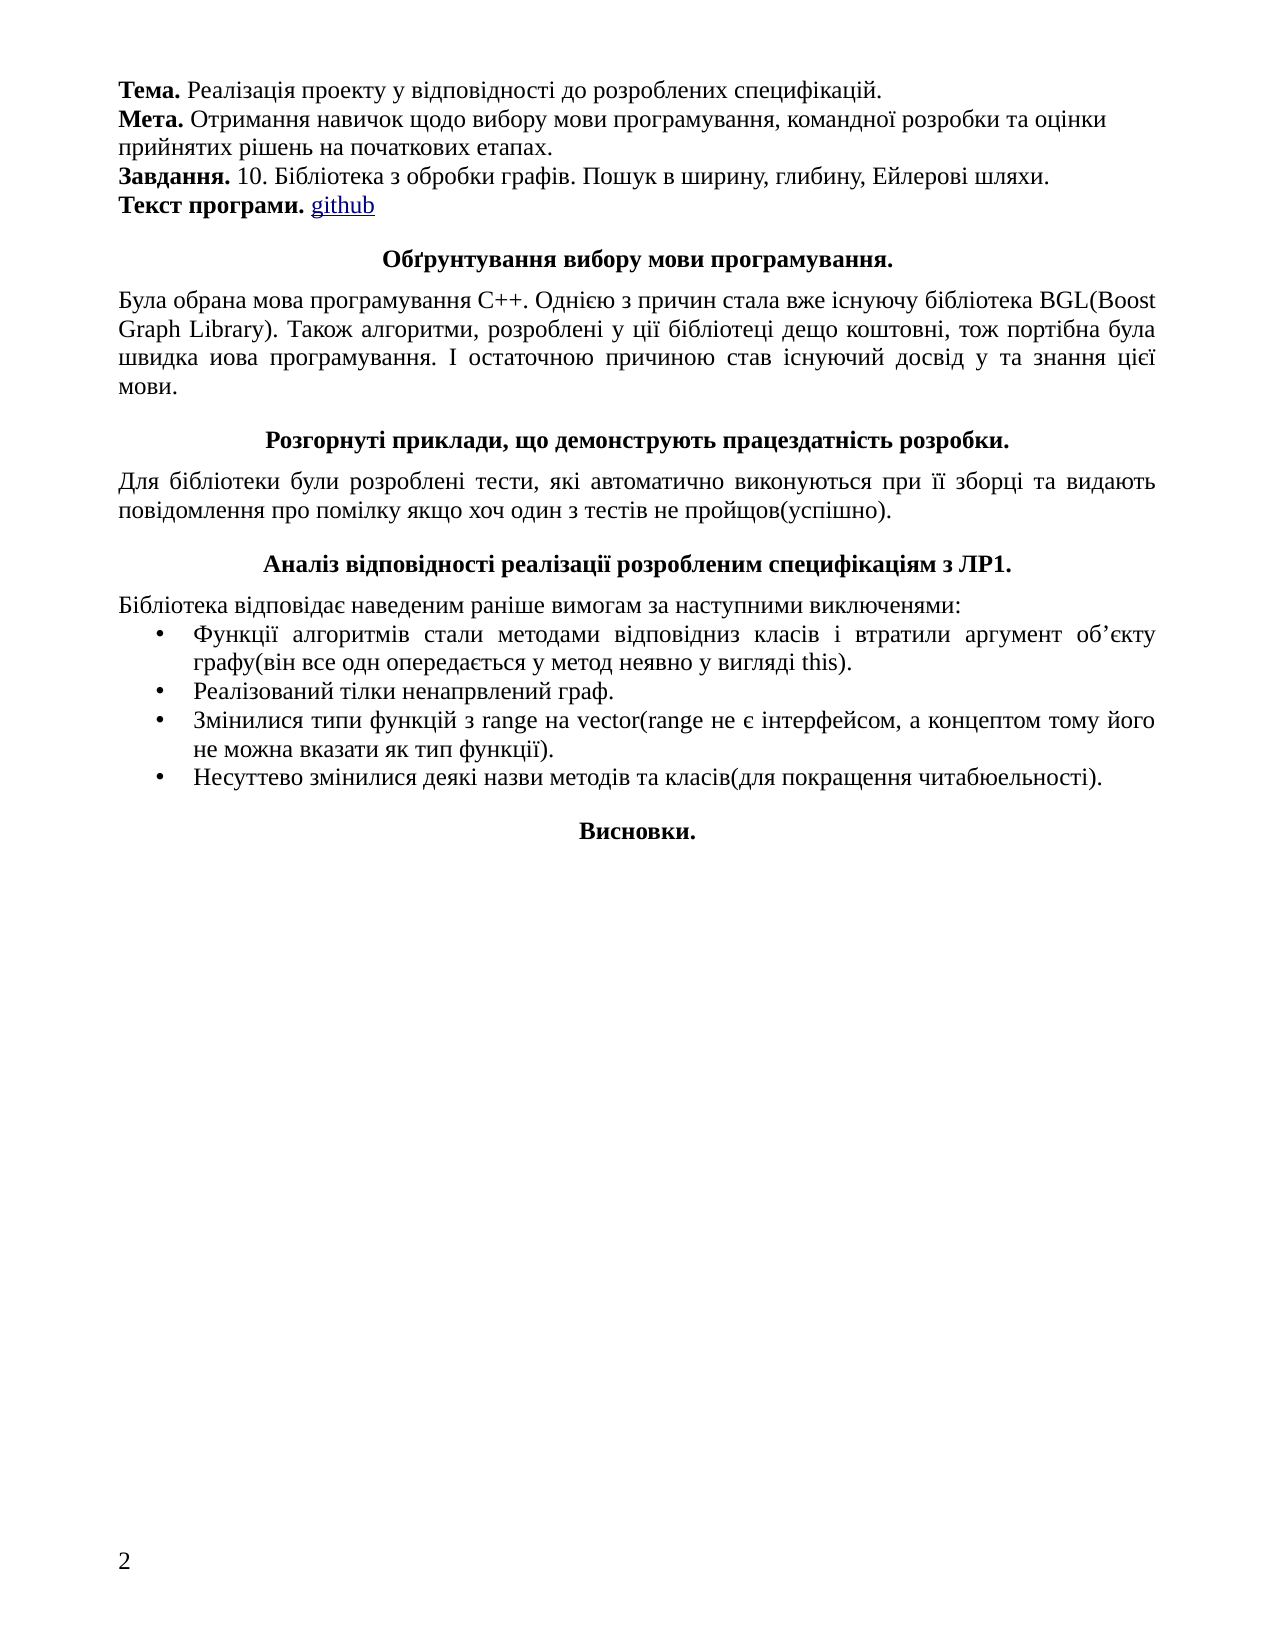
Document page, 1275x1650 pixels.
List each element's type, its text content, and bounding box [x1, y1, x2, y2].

text Завдання. 10. Бібліотека з обробки графів. Пошук в ширину, глибину, Ейлерові шляхи. [118, 161, 1157, 190]
text Для бібліотеки були розроблені тести, які автоматично виконуються при її зборці та видають повідомлення про помілку якщо хоч один з тестів не пройщов(успішно). [118, 466, 1157, 524]
list Функції алгоритмів стали методами відповідниз класів і втратили аргумент об’єкту графу(він все одн опередається у метод неявно у вигляді this). [156, 619, 1157, 676]
list Змінилися типи функцій з range на vector(range не є інтерфейсом, а концептом тому його не можна вказати як тип функції). [156, 705, 1157, 762]
text Була обрана мова програмування С++. Однією з причин стала вже існуючу бібліотека BGL(Boost Graph Library). Також алгоритми, розроблені у ції бібліотеці дещо коштовні, тож портібна була швидка иова програмування. І остаточною причиною став існуючий досвід у та знання цієї мови. [118, 285, 1157, 400]
subtitle Обґрунтування вибору мови програмування. [118, 244, 1157, 272]
subtitle Аналіз відповідності реалізації розробленим специфікаціям з ЛР1. [118, 549, 1157, 577]
text Текст програми. github [118, 190, 1157, 219]
subtitle Розгорнуті приклади, що демонструють працездатність розробки. [118, 425, 1157, 454]
text Тема. Реалізація проекту у відповідності до розроблених специфікацій. [118, 75, 1157, 104]
text Бібліотека відповідає наведеним раніше вимогам за наступними виключенями: [118, 590, 1157, 619]
subtitle Висновки. [118, 816, 1157, 845]
list Несуттево змінилися деякі назви методів та класів(для покращення читабюельності). [156, 762, 1157, 791]
list Реалізований тілки ненапрвлений граф. [156, 676, 1157, 705]
text Мета. Отримання навичок щодо вибору мови програмування, командної розробки та оцінки прийнятих рішень на початкових етапах. [118, 104, 1157, 161]
